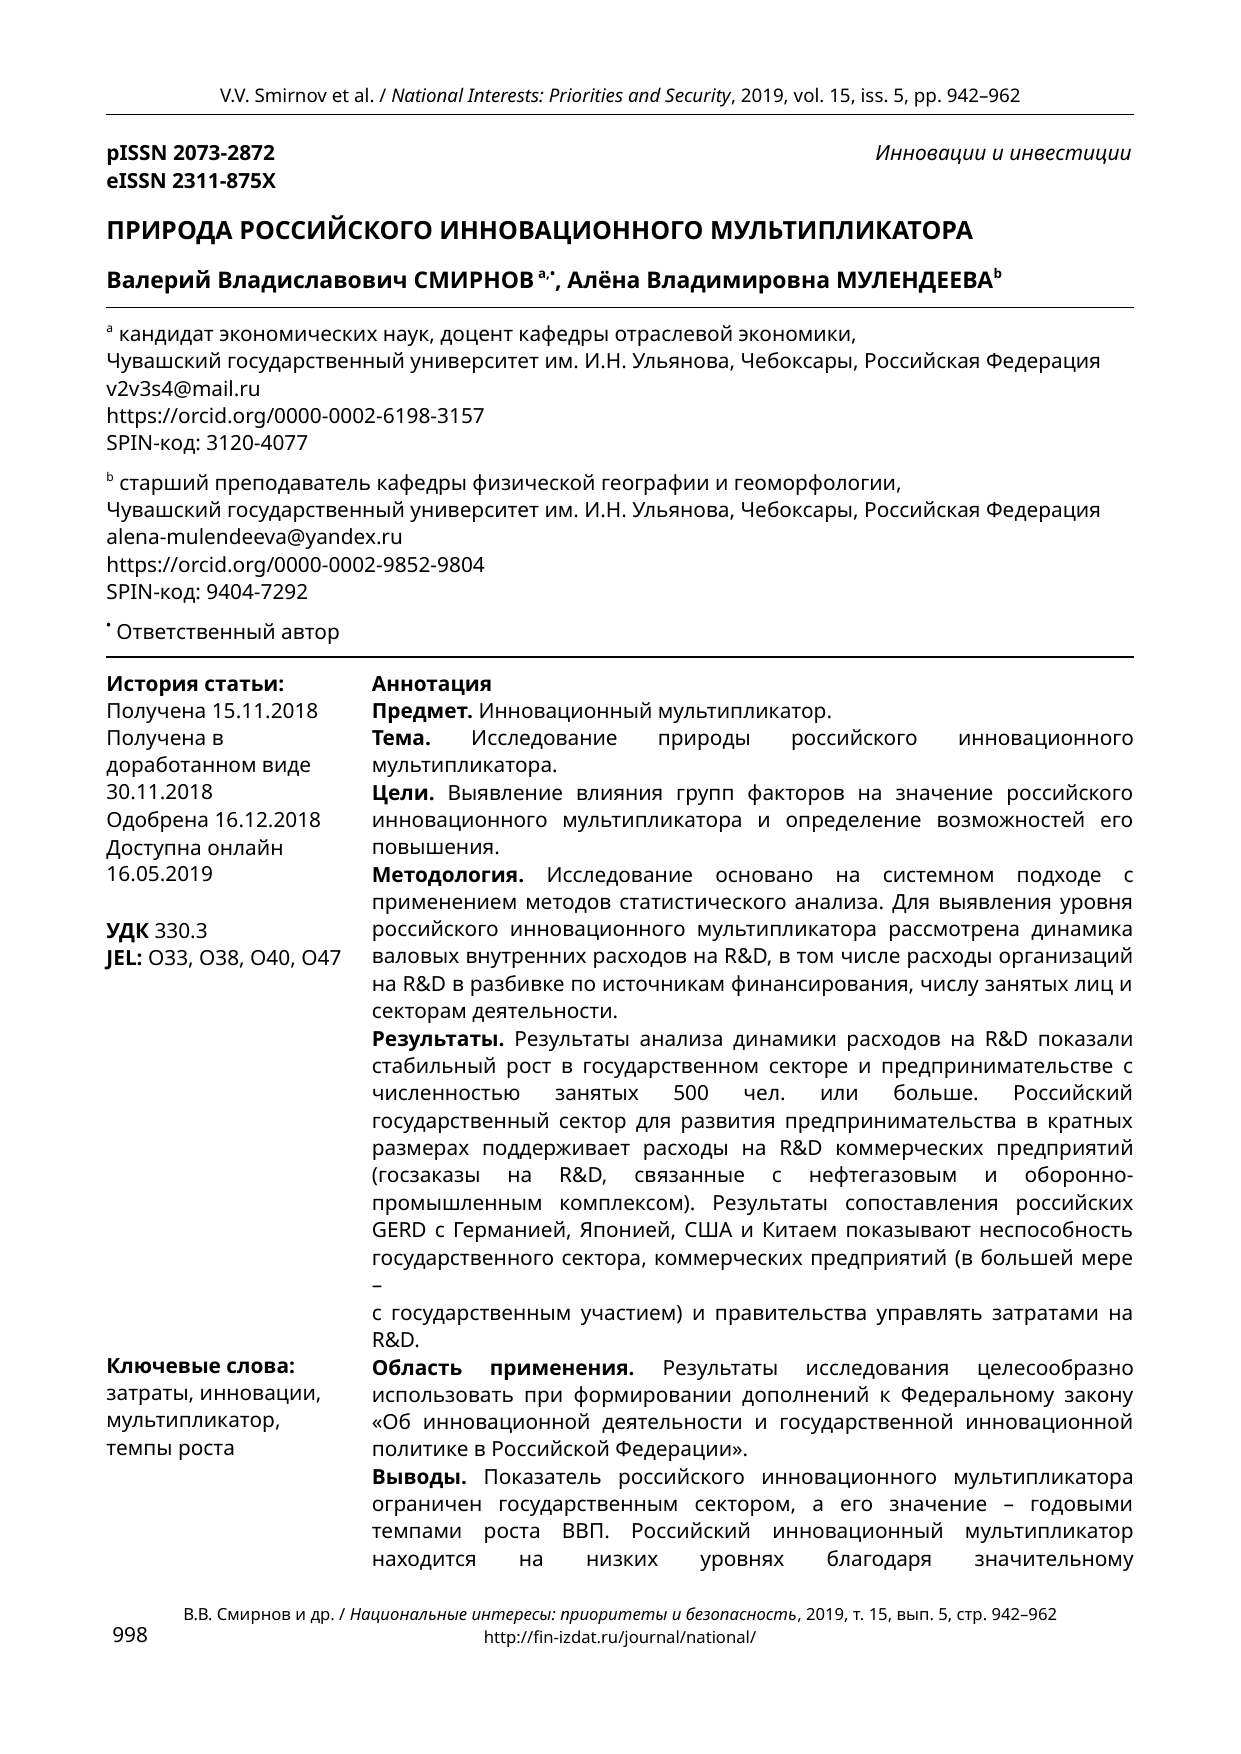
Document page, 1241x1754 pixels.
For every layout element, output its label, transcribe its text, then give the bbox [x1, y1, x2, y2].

table_header a кандидат экономических наук, доцент кафедры отраслевой экономики, Чувашский государственный университет им. И.Н. Ульянова, Чебоксары, Российская Федерация v2v3s4@mail.ru https://orcid.org/0000-0002-6198-3157 SPIN-код: 3120-4077 b старший преподаватель кафедры физической географии и геоморфологии, Чувашский государственный университет им. И.Н. Ульянова, Чебоксары, Российская Федерация alena-mulendeeva@yandex.ru https://orcid.org/0000-0002-9852-9804 SPIN-код: 9404-7292 • Ответственный автор [106, 308, 1134, 656]
text Валерий Владиславович СМИРНОВ a,•, Алёна Владимировна МУЛЕНДЕЕВАb [106, 264, 1134, 295]
table_cell Аннотация Предмет. Инновационный мультипликатор. Тема. Исследование природы российского инновационного мультипликатора. Цели. Выявление влияния групп факторов на значение российского инновационного мультипликатора и определение возможностей его повышения. Методология. Исследование основано на системном подходе с применением методов статистического анализа. Для выявления уровня российского инновационного мультипликатора рассмотрена динамика валовых внутренних расходов на R&D, в том числе расходы организаций на R&D в разбивке по источникам финансирования, числу занятых лиц и секторам деятельности. Результаты. Результаты анализа динамики расходов на R&D показали стабильный рост в государственном секторе и предпринимательстве с численностью занятых 500 чел. или больше. Российский государственный сектор для развития предпринимательства в кратных размерах поддерживает расходы на R&D коммерческих предприятий (госзаказы на R&D, связанные с нефтегазовым и оборонно-промышленным комплексом). Результаты сопоставления российских GERD с Германией, Японией, США и Китаем показывают неспособность государственного сектора, коммерческих предприятий (в большей мере – с государственным участием) и правительства управлять затратами на R&D. Область применения. Результаты исследования целесообразно использовать при формировании дополнений к Федеральному закону «Об инновационной деятельности и государственной инновационной политике в Российской Федерации». Выводы. Показатель российского инновационного мультипликатора ограничен государственным сектором, а его значение – годовыми темпами роста ВВП. Российский инновационный мультипликатор находится на низких уровнях благодаря значительному [372, 658, 1134, 1572]
subtitle ПРИРОДА РОССИЙСКОГО ИННОВАЦИОННОГО МУЛЬТИПЛИКАТОРА [106, 212, 1134, 246]
table_cell История статьи: Получена 15.11.2018 Получена в доработанном виде 30.11.2018 Одобрена 16.12.2018 Доступна онлайн 16.05.2019 УДК 330.3 JEL: О33, О38, О40, О47 Ключевые слова: затраты, инновации, мультипликатор, темпы роста [106, 658, 372, 1572]
table_header Инновации и инвестиции [620, 132, 1134, 201]
table_header pISSN 2073-2872 eISSN 2311-875X [106, 132, 620, 201]
